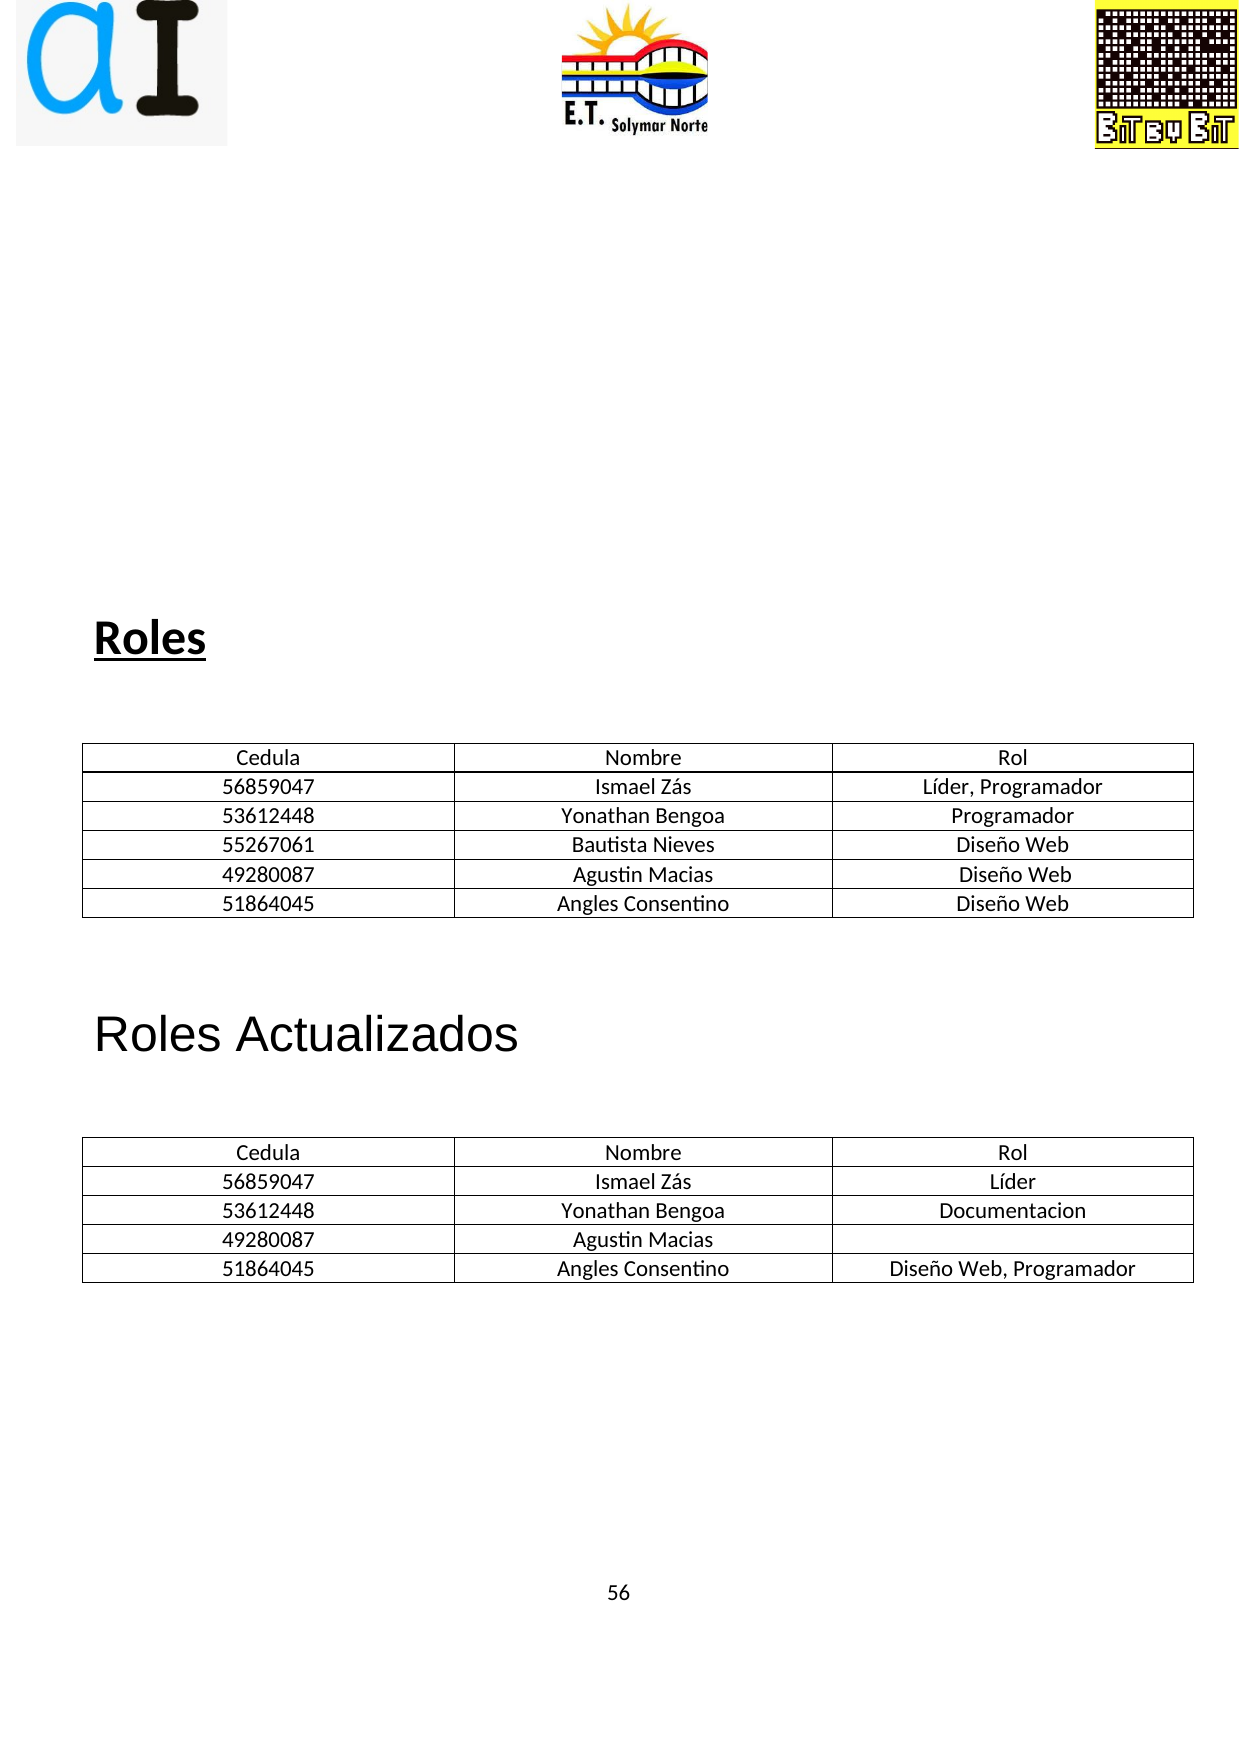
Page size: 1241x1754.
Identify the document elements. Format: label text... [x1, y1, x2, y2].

table_header Nombre [455, 1138, 832, 1166]
table_cell 56859047 [83, 773, 454, 801]
table_cell Yonathan Bengoa [455, 1196, 832, 1224]
table_cell 51864045 [83, 1254, 454, 1282]
table_header Rol [833, 744, 1193, 771]
table_cell Angles Consentino [455, 889, 832, 917]
table_cell Ismael Zás [455, 1167, 832, 1195]
table_header Nombre [455, 744, 832, 771]
table_header Rol [833, 1138, 1193, 1166]
table_cell Agustin Macias [455, 1225, 832, 1253]
table_cell 55267061 [83, 831, 454, 859]
table_header Cedula [83, 1138, 454, 1166]
table_cell Bautista Nieves [455, 831, 832, 859]
table_cell 49280087 [83, 860, 454, 888]
table_cell 49280087 [83, 1225, 454, 1253]
table_cell Diseño Web [833, 831, 1193, 859]
text Roles Actualizados [94, 1005, 1143, 1062]
table_cell Angles Consentino [455, 1254, 832, 1282]
table_header Cedula [83, 744, 454, 771]
table_cell 51864045 [83, 889, 454, 917]
table_cell Diseño Web, Programador [833, 1254, 1193, 1282]
table_cell 53612448 [83, 802, 454, 829]
table_cell Líder, Programador [833, 773, 1193, 801]
table_cell Diseño Web [833, 889, 1193, 917]
table_cell Diseño Web [833, 860, 1193, 888]
table_cell Líder [833, 1167, 1193, 1195]
picture [1094, 0, 1239, 149]
table_cell Agustin Macias [455, 860, 832, 888]
table_cell 53612448 [83, 1196, 454, 1224]
table_cell Documentacion [833, 1196, 1193, 1224]
picture [561, 0, 708, 146]
text Roles [94, 606, 1143, 667]
table_cell Yonathan Bengoa [455, 802, 832, 829]
table_cell Ismael Zás [455, 773, 832, 801]
table_cell 56859047 [83, 1167, 454, 1195]
picture [16, 0, 228, 146]
table_cell [833, 1225, 1193, 1253]
table_cell Programador [833, 802, 1193, 829]
